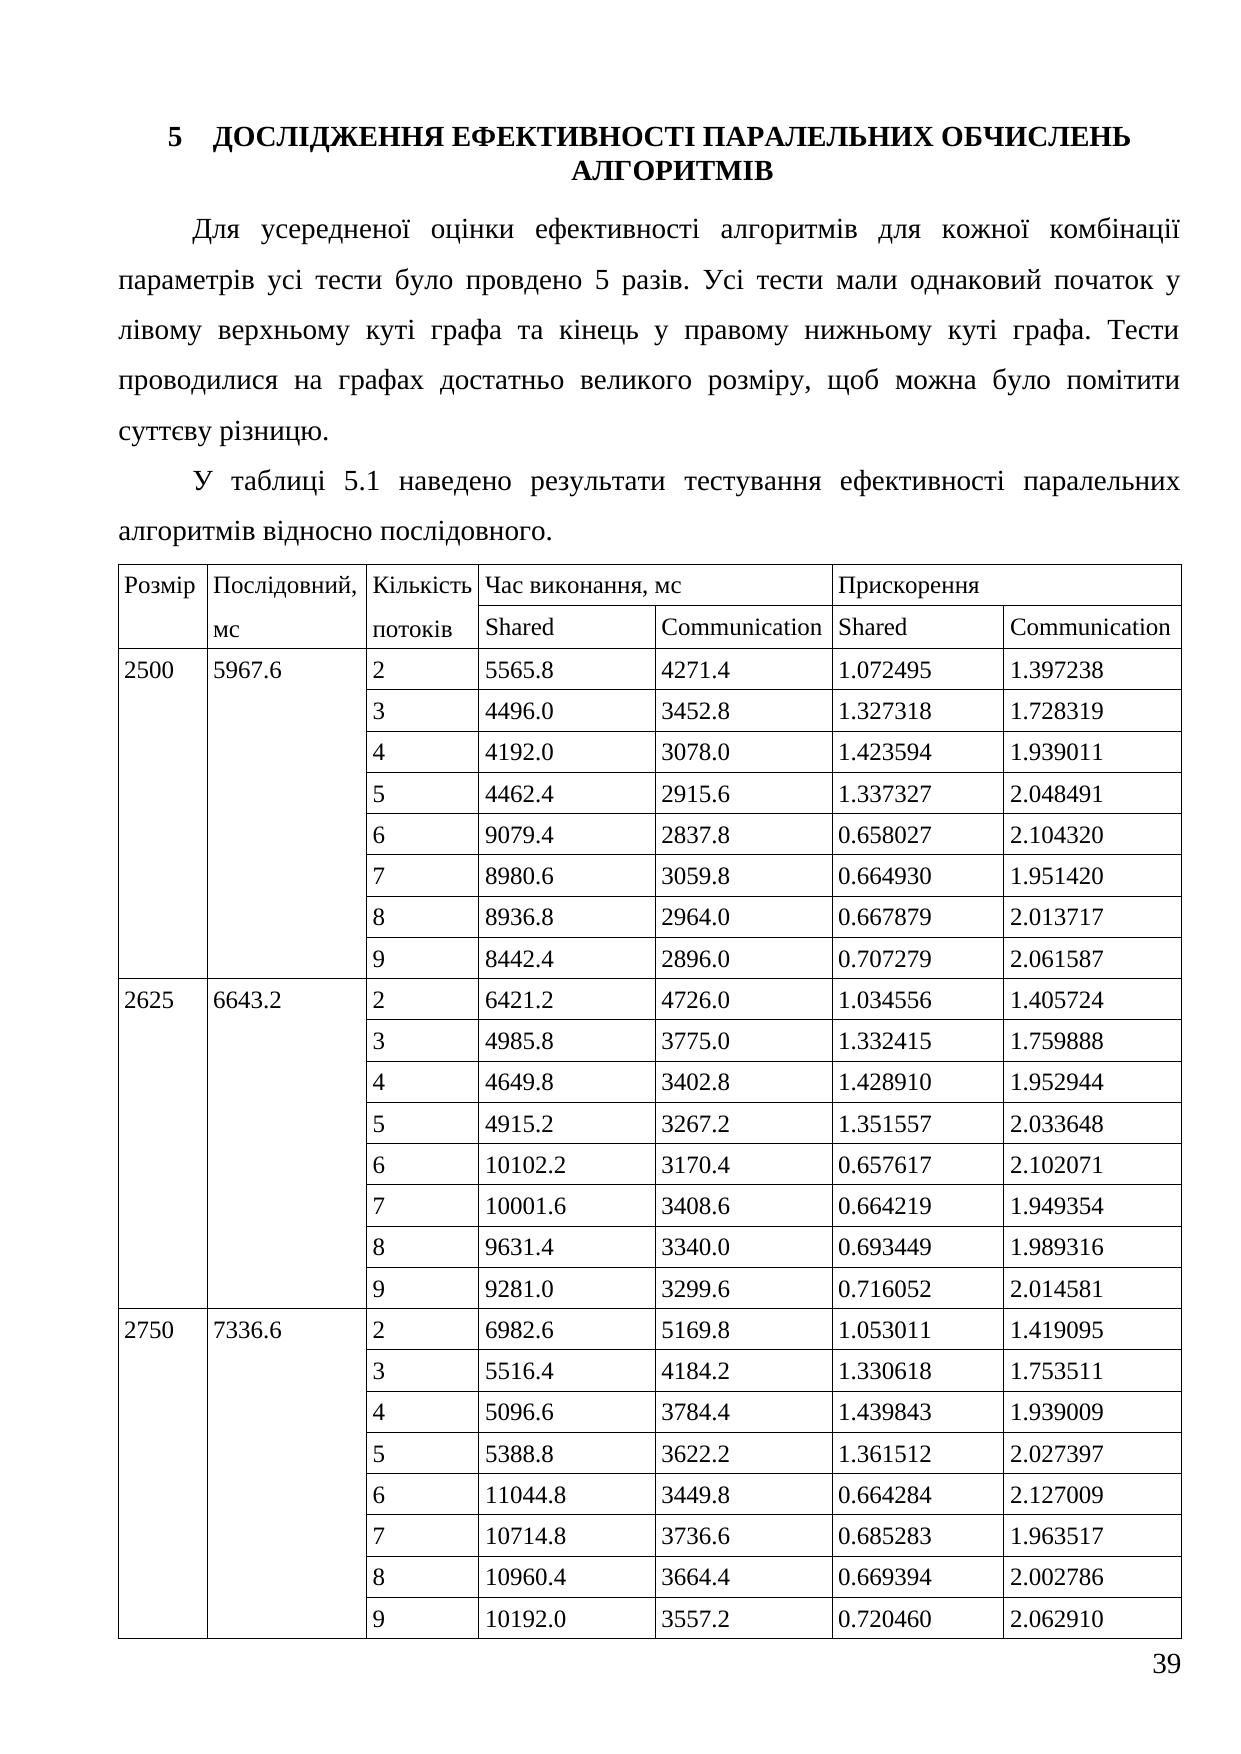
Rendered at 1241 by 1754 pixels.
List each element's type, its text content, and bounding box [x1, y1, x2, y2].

table_cell 1.952944 [1004, 1062, 1181, 1102]
text У таблиці 5.1 наведено результати тестування ефективності паралельних алгоритмів відносно послідовного. [118, 463, 1181, 547]
table_cell 9 [367, 1598, 478, 1638]
table_cell 3299.6 [656, 1268, 832, 1308]
table_cell 4649.8 [479, 1062, 655, 1102]
table_cell 3408.6 [656, 1185, 832, 1226]
table_cell 3784.4 [656, 1392, 832, 1432]
table_cell 3 [367, 1350, 478, 1391]
table_cell 9 [367, 938, 478, 978]
table_header Розмір [119, 565, 207, 648]
table_cell 0.657617 [833, 1144, 1003, 1184]
table_cell 2.102071 [1004, 1144, 1181, 1184]
table_cell 1.361512 [833, 1433, 1003, 1473]
table_cell 2500 [119, 649, 207, 978]
table_cell 8 [367, 1227, 478, 1267]
table_cell 6643.2 [208, 979, 366, 1308]
table_header Кількість потоків [367, 565, 478, 648]
table_cell 2.013717 [1004, 897, 1181, 937]
table_cell 5096.6 [479, 1392, 655, 1432]
table_cell 2.014581 [1004, 1268, 1181, 1308]
table_cell 0.693449 [833, 1227, 1003, 1267]
table_cell 8936.8 [479, 897, 655, 937]
table_cell 1.939009 [1004, 1392, 1181, 1432]
table_cell 3078.0 [656, 732, 832, 772]
table_cell 1.753511 [1004, 1350, 1181, 1391]
table_cell 1.428910 [833, 1062, 1003, 1102]
table_cell 1.397238 [1004, 649, 1181, 689]
text Для усередненої оцінки ефективності алгоритмів для кожної комбінації параметрів усі тести було провдено 5 разів. Усі тести мали однаковий початок у лівому верхньому куті графа та кінець у правому нижньому куті графа. Тести проводилися на графах достатньо великого розміру, щоб можна було помітити суттєву різницю. [118, 212, 1181, 446]
table_cell 2.127009 [1004, 1474, 1181, 1514]
table_cell 2.061587 [1004, 938, 1181, 978]
table_cell 2964.0 [656, 897, 832, 937]
table_cell 5967.6 [208, 649, 366, 978]
table_cell 2.062910 [1004, 1598, 1181, 1638]
table_cell 11044.8 [479, 1474, 655, 1514]
table_cell 3557.2 [656, 1598, 832, 1638]
table_cell 10714.8 [479, 1515, 655, 1556]
table_cell 3449.8 [656, 1474, 832, 1514]
table_cell 2.104320 [1004, 814, 1181, 854]
table_header Послідовний, мс [208, 565, 366, 648]
table_cell 0.685283 [833, 1515, 1003, 1556]
table_cell 2.002786 [1004, 1557, 1181, 1597]
table_cell 4726.0 [656, 979, 832, 1019]
table_cell 3340.0 [656, 1227, 832, 1267]
table_header Прискорення [833, 565, 1181, 605]
table_cell 4 [367, 732, 478, 772]
table_cell 1.989316 [1004, 1227, 1181, 1267]
table_cell 9 [367, 1268, 478, 1308]
table_cell 1.939011 [1004, 732, 1181, 772]
subtitle Дослідження ефективності паралельних обчислень алгоритмів [118, 119, 1181, 187]
table_cell 1.728319 [1004, 690, 1181, 731]
table_cell 8 [367, 897, 478, 937]
table_cell 2.027397 [1004, 1433, 1181, 1473]
table_cell 6982.6 [479, 1309, 655, 1349]
table_cell 7 [367, 855, 478, 896]
table_cell 2915.6 [656, 773, 832, 813]
table_cell 6 [367, 814, 478, 854]
table_cell 5565.8 [479, 649, 655, 689]
table_cell 4192.0 [479, 732, 655, 772]
table_cell 2 [367, 649, 478, 689]
table_cell 1.330618 [833, 1350, 1003, 1391]
table_cell 5 [367, 773, 478, 813]
table_cell 3664.4 [656, 1557, 832, 1597]
table_header Час виконання, мс [479, 565, 832, 605]
table_cell 3267.2 [656, 1103, 832, 1143]
table_cell 5 [367, 1433, 478, 1473]
table_cell 5516.4 [479, 1350, 655, 1391]
table_cell 1.337327 [833, 773, 1003, 813]
table_cell 2750 [119, 1309, 207, 1638]
table_cell 7 [367, 1185, 478, 1226]
table_cell 2837.8 [656, 814, 832, 854]
table_cell 3 [367, 1020, 478, 1061]
table_cell 9631.4 [479, 1227, 655, 1267]
table_cell 3059.8 [656, 855, 832, 896]
table_cell 8980.6 [479, 855, 655, 896]
table_cell Communication [656, 606, 832, 648]
table_cell 6 [367, 1144, 478, 1184]
table_cell 1.949354 [1004, 1185, 1181, 1226]
table_cell 3622.2 [656, 1433, 832, 1473]
table_cell 1.053011 [833, 1309, 1003, 1349]
table_cell 1.419095 [1004, 1309, 1181, 1349]
table_cell 0.667879 [833, 897, 1003, 937]
table_cell 1.332415 [833, 1020, 1003, 1061]
table_cell 4985.8 [479, 1020, 655, 1061]
table_cell 1.951420 [1004, 855, 1181, 896]
table_cell 7336.6 [208, 1309, 366, 1638]
table_cell 0.658027 [833, 814, 1003, 854]
table_cell 8 [367, 1557, 478, 1597]
table_cell 1.405724 [1004, 979, 1181, 1019]
table_cell Communication [1004, 606, 1181, 648]
table_cell 3736.6 [656, 1515, 832, 1556]
table_cell 1.327318 [833, 690, 1003, 731]
table_cell 10102.2 [479, 1144, 655, 1184]
table_cell 5388.8 [479, 1433, 655, 1473]
table_cell 5 [367, 1103, 478, 1143]
table_cell 3402.8 [656, 1062, 832, 1102]
table_cell 3775.0 [656, 1020, 832, 1061]
table_cell 8442.4 [479, 938, 655, 978]
table_cell Shared [833, 606, 1003, 648]
table_cell 4 [367, 1392, 478, 1432]
table_cell 1.072495 [833, 649, 1003, 689]
table_cell 1.423594 [833, 732, 1003, 772]
table_cell 3170.4 [656, 1144, 832, 1184]
table_cell 4 [367, 1062, 478, 1102]
table_cell 1.439843 [833, 1392, 1003, 1432]
table_cell 2 [367, 1309, 478, 1349]
table_cell 0.669394 [833, 1557, 1003, 1597]
table_cell 4271.4 [656, 649, 832, 689]
table_cell 2.048491 [1004, 773, 1181, 813]
table_cell 1.963517 [1004, 1515, 1181, 1556]
table_cell 1.351557 [833, 1103, 1003, 1143]
table_cell 4184.2 [656, 1350, 832, 1391]
table_cell 2.033648 [1004, 1103, 1181, 1143]
table_cell 3452.8 [656, 690, 832, 731]
table_cell 10192.0 [479, 1598, 655, 1638]
table_cell 1.759888 [1004, 1020, 1181, 1061]
table_cell 2625 [119, 979, 207, 1308]
table_cell 5169.8 [656, 1309, 832, 1349]
table_cell 0.664219 [833, 1185, 1003, 1226]
table_cell 2 [367, 979, 478, 1019]
table_cell 0.720460 [833, 1598, 1003, 1638]
table_cell 4462.4 [479, 773, 655, 813]
table_cell 10960.4 [479, 1557, 655, 1597]
table_cell 4915.2 [479, 1103, 655, 1143]
table_cell 4496.0 [479, 690, 655, 731]
table_cell 6421.2 [479, 979, 655, 1019]
table_cell 9079.4 [479, 814, 655, 854]
table_cell 10001.6 [479, 1185, 655, 1226]
table_cell 7 [367, 1515, 478, 1556]
table_cell 0.664284 [833, 1474, 1003, 1514]
table_cell Shared [479, 606, 655, 648]
table_cell 9281.0 [479, 1268, 655, 1308]
table_cell 3 [367, 690, 478, 731]
table_cell 0.716052 [833, 1268, 1003, 1308]
table_cell 2896.0 [656, 938, 832, 978]
table_cell 6 [367, 1474, 478, 1514]
table_cell 0.664930 [833, 855, 1003, 896]
table_cell 1.034556 [833, 979, 1003, 1019]
table_cell 0.707279 [833, 938, 1003, 978]
